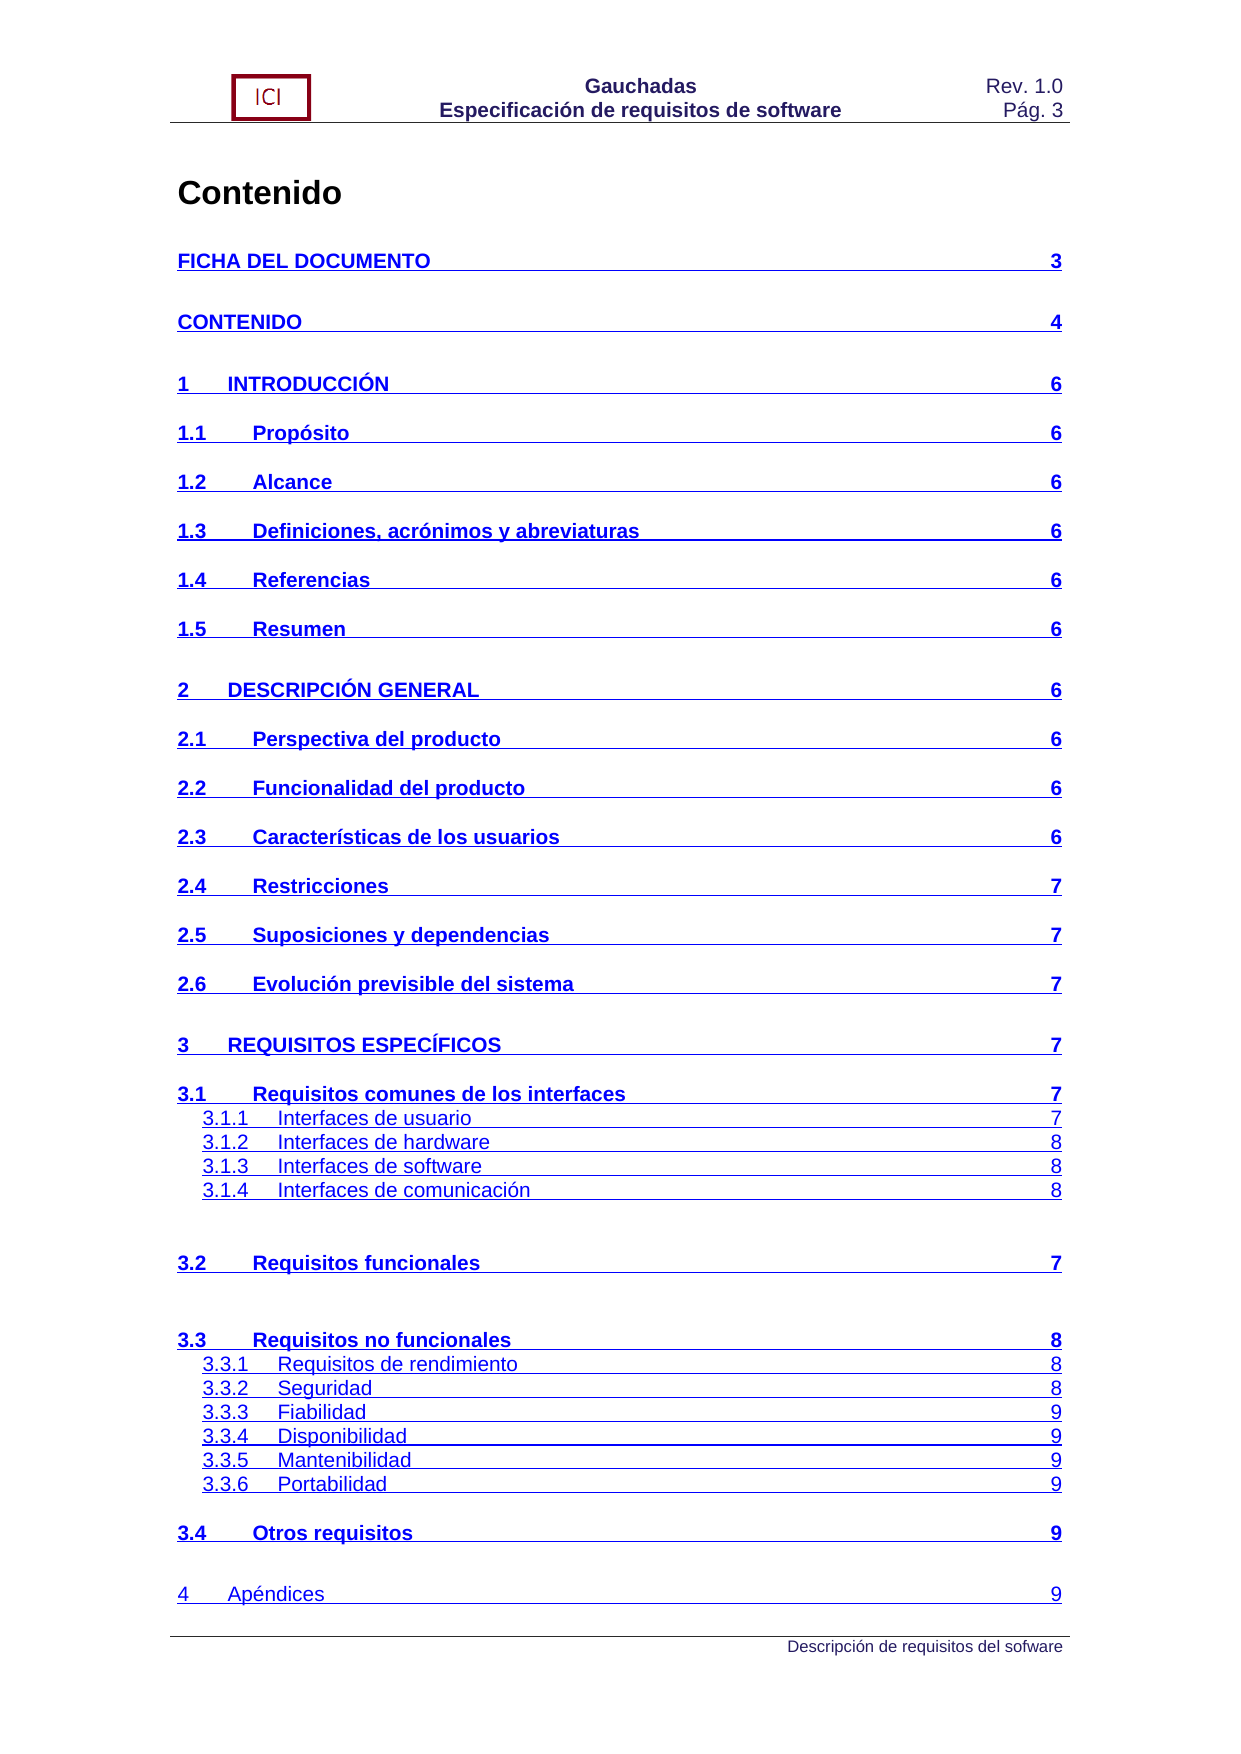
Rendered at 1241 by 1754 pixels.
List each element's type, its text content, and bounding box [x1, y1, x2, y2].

text 1.2 Alcance 6 [177, 469, 1063, 493]
text Contenido 4 [177, 310, 1063, 334]
text 3.3.6 Portabilidad 9 [202, 1471, 1063, 1495]
text 3.1.1 Interfaces de usuario 7 [202, 1106, 1063, 1130]
text Contenido [177, 173, 1063, 211]
text 1.5 Resumen 6 [177, 616, 1063, 640]
text 1.4 Referencias 6 [177, 567, 1063, 591]
text 3.3.3 Fiabilidad 9 [202, 1399, 1063, 1423]
text Ficha del documento 3 [177, 249, 1063, 273]
text 3.1 Requisitos comunes de los interfaces 7 [177, 1082, 1063, 1106]
text 1.3 Definiciones, acrónimos y abreviaturas 6 [177, 518, 1063, 542]
text 2.5 Suposiciones y dependencias 7 [177, 923, 1063, 947]
text 3.3.1 Requisitos de rendimiento 8 [202, 1352, 1063, 1376]
text 3.3.2 Seguridad 8 [202, 1376, 1063, 1399]
text 3.3.4 Disponibilidad 9 [202, 1423, 1063, 1447]
text 4 Apéndices 9 [177, 1582, 1063, 1606]
text 2.4 Restricciones 7 [177, 874, 1063, 898]
text 3.1.2 Interfaces de hardware 8 [202, 1130, 1063, 1154]
text 3.2 Requisitos funcionales 7 [177, 1251, 1063, 1275]
text 2 Descripción general 6 [177, 678, 1063, 702]
text 2.6 Evolución previsible del sistema 7 [177, 972, 1063, 996]
text 3.1.3 Interfaces de software 8 [202, 1154, 1063, 1178]
text 2.2 Funcionalidad del producto 6 [177, 776, 1063, 800]
text 2.1 Perspectiva del producto 6 [177, 727, 1063, 751]
text 1.1 Propósito 6 [177, 421, 1063, 444]
picture [231, 74, 312, 121]
text 1 Introducción 6 [177, 372, 1063, 396]
text 3.4 Otros requisitos 9 [177, 1520, 1063, 1544]
text 2.3 Características de los usuarios 6 [177, 825, 1063, 849]
text 3.1.4 Interfaces de comunicación 8 [202, 1178, 1063, 1202]
text 3 Requisitos específicos 7 [177, 1033, 1063, 1057]
text 3.3 Requisitos no funcionales 8 [177, 1328, 1063, 1352]
text 3.3.5 Mantenibilidad 9 [202, 1447, 1063, 1471]
